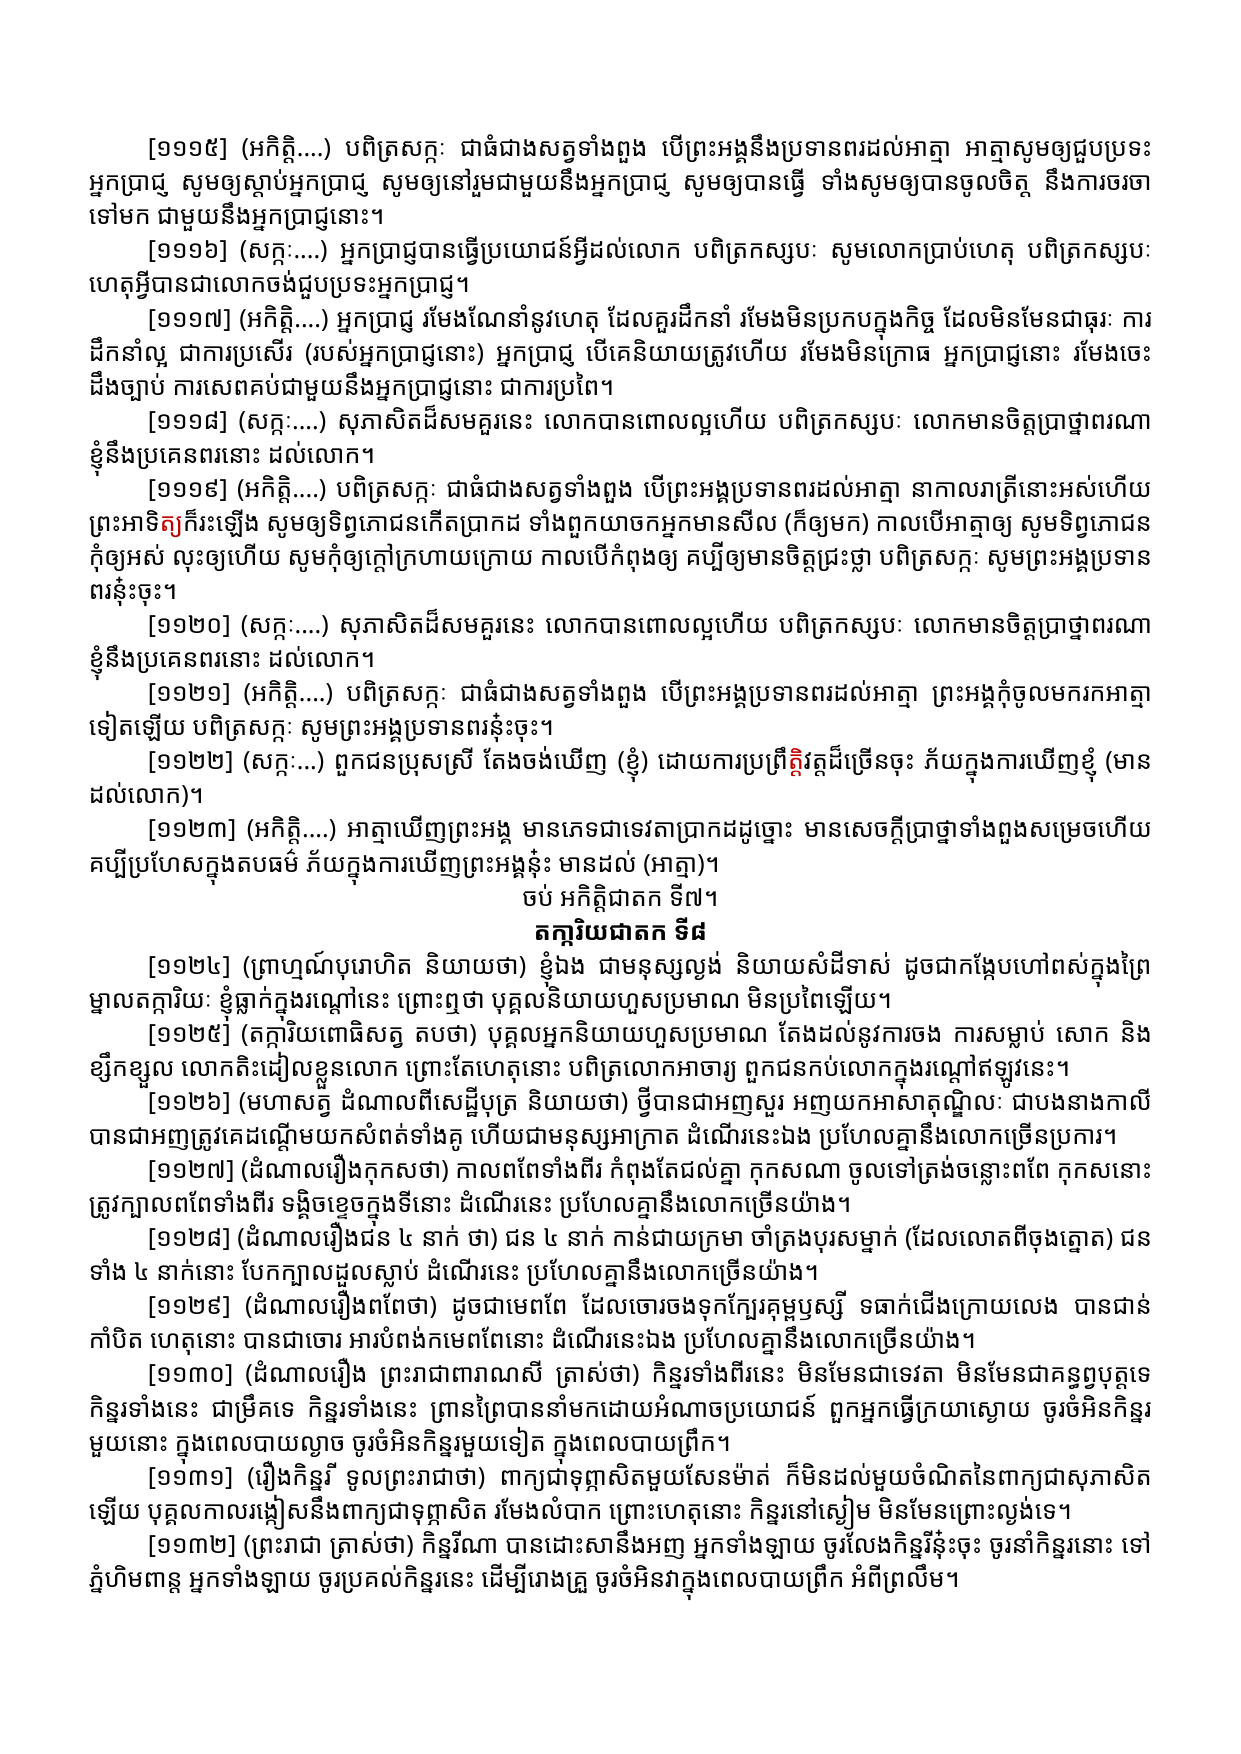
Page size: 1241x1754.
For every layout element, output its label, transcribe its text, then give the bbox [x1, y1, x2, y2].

text [១១២៣] (អកិតិ្ត....) អាត្មាឃើញព្រះអង្គ មានភេទជាទេវតា​ប្រាកដ​ដូច្នោះ មាន​សេចក្តី​ប្រាថ្នា​ទាំងពួង​សម្រេច​ហើយ គប្បី​ប្រហែស​ក្នុង​តបធម៌ ភ័យក្នុង​ការឃើញ​ព្រះអង្គ​នុ៎ះ មានដល់ (អាត្មា)។ [88, 811, 1152, 879]
text [១១២៥] (តក្ការិយពោធិសត្វ តបថា) បុគ្គលអ្នកនិយាយ​ហួសប្រមាណ​ តែង​ដល់នូវ​ការចង ការសម្លាប់ សោក និងខ្សឹកខ្សួល លោក​តិះដៀល​ខ្លួនលោក ព្រោះ​តែហេតុនោះ បពិត្រ​លោក​អាចារ្យ ពួកជន​កប់លោក​ក្នុងរណ្តៅ​ឥឡូវនេះ។ [88, 1016, 1152, 1084]
text [១១៣០] (ដំណាលរឿង ព្រះរាជាពារាណសី ត្រាស់ថា) កិន្នរ​ទាំងពីរនេះ មិនមែន​ជាទេវតា មិនមែន​ជាគន្ធព្វបុត្ត​ទេ កិន្នរ​ទាំងនេះ ជាម្រឹគទេ កិន្នរ​ទាំងនេះ ព្រាន​ព្រៃបាន​នាំមក​ដោយ​អំណាច​ប្រយោជន៍ ពួកអ្នកធ្វើ​ក្រយាស្ងោយ ចូរ​ចំអិន​កិន្នរ​មួយ​នោះ ក្នុងពេល​បាយល្ងាច ចូរចំអិន​កិន្នរ​មួយទៀត ក្នុងពេល​បាយព្រឹក។ [88, 1356, 1152, 1458]
text [១១១៥] (អកិត្តិ....) បពិត្រសក្កៈ ជាធំជាងសត្វទាំងពួង បើព្រះអង្គ​នឹងប្រទានពរ​ដល់អាត្មា អាត្មាសូម​ឲ្យជួបប្រទះ​អ្នកប្រាជ្ញ សូមឲ្យ​ស្តាប់អ្នក​ប្រាជ្ញ សូមឲ្យ​នៅរួម​ជាមួយ​នឹង​អ្នកប្រាជ្ញ សូមឲ្យបាន​ធ្វើ ទាំងសូម​ឲ្យបាន​ចូលចិត្ត នឹងការ​ចរចា​ទៅមក ជាមួយ​នឹងអ្នក​ប្រាជ្ញនោះ។ [88, 130, 1152, 232]
text តកា្ករិយជាតក ទី៨ [88, 913, 1152, 947]
text [១១១៩] (អកិត្តិ....) បពិត្រសក្កៈ ជាធំជាងសត្វទាំងពួង បើព្រះអង្គ​ប្រទានពរ​ដល់​អាត្មា នាកាល​រាត្រីនោះ​អស់​ហើយ ព្រះអាទិត្យ​ក៏រះឡើង សូមឲ្យ​ទិព្វភោជន​កើតប្រាកដ ទាំង​ពួកយាចក​អ្នកមាន​សីល (ក៏ឲ្យមក) កាលបើ​អាត្មាឲ្យ សូម​ទិព្វភោជន​កុំឲ្យអស់ លុះឲ្យ​ហើយ សូមកុំ​ឲ្យក្តៅ​ក្រហាយ​ក្រោយ កាលបើ​កំពុងឲ្យ គប្បីឲ្យ​មានចិត្ត​ជ្រះថ្លា បពិត្រ​សក្កៈ សូមព្រះអង្គ​ប្រទានពរនុ៎ះ​ចុះ។ [88, 471, 1152, 607]
text [១១២៩] (ដំណាលរឿងពពែថា) ដូចជាមេពពែ ដែលចោរចង​ទុកក្បែរ​គុម្ពឫស្សី ទធាក់​ជើងក្រោយ​លេង បាន​ជាន់កាំបិត ហេតុនោះ បាន​ជាចោរ អារបំពង់​កមេពពែ​នោះ ដំណើរ​នេះឯង ​ប្រហែលគ្នា​នឹងលោក​ច្រើនយ៉ាង។ [88, 1288, 1152, 1356]
text [១១២៨] (ដំណាលរឿងជន ៤ នាក់ ថា) ជន ៤ នាក់ កាន់ជាយ​ក្រមា ចាំ​ត្រង​បុរសម្នាក់ (ដែលលោត​ពីចុងត្នោត) ជនទាំង ៤ នាក់នោះ បែកក្បាល​ដួលស្លាប់ ដំណើរនេះ ប្រហែល​គ្នានឹងលោក​ច្រើនយ៉ាង។ [88, 1220, 1152, 1288]
text [១១៣២] (ព្រះរាជា ត្រាស់ថា) កិន្នរីណា បាន​ដោះសា​នឹងអញ អ្នកទាំងឡាយ ចូរលែង​កិន្នរី​នុ៎ះចុះ ចូរនាំ​កិន្នរនោះ ទៅភ្នំ​ហិមពាន្ត អ្នក​ទាំងឡាយ ចូរប្រគល់​កិន្នរនេះ ដើម្បី​រោងគ្រួ ចូរចំអិនវា​ក្នុងពេល​បាយព្រឹក អំពីព្រលឹម។ [88, 1526, 1152, 1594]
text [១១១៦] (សក្កៈ....) អ្នកប្រាជ្ញបានធ្វើប្រយោជន៍អ្វី​ដល់លោក បពិត្រ​កស្សបៈ សូមលោក​ប្រាប់ហេតុ បពិត្រ​កស្សបៈ ហេតុអ្វីបាន​ជាលោក​ចង់ជួប​ប្រទះ​អ្នកប្រាជ្ញ។ [88, 232, 1152, 300]
text [១១២១] (អកិត្តិ....) បពិត្រសក្កៈ ជាធំជាងសត្វទាំងពួង បើព្រះអង្គ​ប្រទានពរ​ដល់​អាត្មា ព្រះអង្គ​កុំចូលមក​រកអាត្មា​ទៀតឡើយ បពិត្រ​សក្កៈ សូមព្រះអង្គ​ប្រទានពរ​នុ៎ះចុះ។ [88, 675, 1152, 743]
text [១១២៧] (ដំណាលរឿងកុកសថា) កាលពពែទាំងពីរ កំពុងតែ​ជល់គ្នា កុកសណា ចូលទៅ​ត្រង់ចន្លោះ​ពពែ កុកសនោះ ត្រូវក្បាល​ពពែទាំងពីរ ទង្គិចខ្ទេច​ក្នុងទីនោះ ដំណើរ​នេះ ប្រហែលគ្នា​នឹងលោក​ច្រើនយ៉ាង។ [88, 1152, 1152, 1220]
text [១១១៨] (សក្កៈ....) សុភាសិតដ៏សមគួរនេះ លោកបាន​ពោលល្អ​ហើយ ​បពិត្រ​​កស្សបៈ លោកមាន​ចិត្តប្រាថ្នា​ពរណា ខ្ញុំនឹងប្រគេន​ពរនោះ ដល់លោក។ [88, 402, 1152, 471]
text ចប់ អកិត្តិជាតក ទី៧។ [88, 879, 1152, 913]
text [១១១៧] (អកិត្តិ....) អ្នកប្រាជ្ញ រមែង​ណែនាំនូវហេតុ ដែលគួរដឹកនាំ រមែង​មិន​ប្រកប​ក្នុងកិច្ច ដែលមិន​មែនជាធុរៈ ការដឹក​នាំល្អ ជាការ​ប្រសើរ (របស់​អ្នកប្រាជ្ញ​នោះ) អ្នកប្រាជ្ញ បើគេ​និយាយ​ត្រូវ​ហើយ រមែង​មិនក្រោធ អ្នកប្រាជ្ញនោះ រមែង​ចេះ​ដឹងច្បាប់ ការសេព​គប់ជាមួយ​នឹងអ្នក​ប្រាជ្ញនោះ ជាការប្រពៃ។ [88, 300, 1152, 402]
text [១១៣១] (រឿងកិន្នរី ទូលព្រះរាជាថា) ពាក្យជាទុព្ភាសិត​មួយសែនម៉ាត់ ក៏មិន​ដល់មួយ​ចំណិត​នៃពាក្យ​ជាសុភាសិត​ឡើយ បុគ្គល​កាលរង្កៀស​នឹងពាក្យជា​ទុព្ភាសិត រមែង​លំបាក ព្រោះ​ហេតុនោះ កិន្នរ​នៅស្ងៀម មិនមែន​ព្រោះល្ងង់ទេ។ [88, 1458, 1152, 1526]
text [១១២០] (សក្កៈ....) សុភាសិតដ៏សមគួរនេះ លោកបាន​ពោលល្អ​ហើយ បពិត្រ​​កស្សបៈ លោកមាន​ចិត្តប្រាថ្នា​ពរណា ខ្ញុំនឹង​ប្រគេនពរ​នោះ ដល់លោក។ [88, 607, 1152, 675]
text [១១២២] (សក្កៈ...) ពួកជនប្រុសស្រី តែងចង់ឃើញ (ខ្ញុំ) ដោយការ​ប្រព្រឹត្តិ​វត្តដ៏​ច្រើនចុះ ភ័យក្នុង​ការឃើញខ្ញុំ (មាន​ដល់លោក)។ [88, 743, 1152, 811]
text [១១២៦] (មហាសត្វ ដំណាលពីសេដ្ឋីបុត្រ និយាយថា) ថ្វីបាន​ជាអញសួរ អញយក​អាសាតុណ្ឌិលៈ ជាបង​នាងកាលី បាន​ជាអញ​ត្រូវគេ​ដណ្តើម​យកសំពត់​ទាំងគូ ​ហើយ​ជា​មនុស្ស​អាក្រាត ដំណើរ​នេះឯង ប្រហែលគ្នា​នឹងលោក​ច្រើនប្រការ។ [88, 1084, 1152, 1152]
text [១១២៤] (ព្រាហ្មណ៍បុរោហិត និយាយថា) ខ្ញុំឯង ជាមនុស្សល្ងង់ និយាយ​សំដីទាស់ ដូចជា​កង្កែប​ហៅពស់​ក្នុងព្រៃ ម្នាល​តក្ការិយៈ ខ្ញុំធ្លាក់ក្នុង​រណ្តៅនេះ ព្រោះឮថា បុគ្គល​និយាយ​ហួសប្រមាណ មិនប្រពៃ​ឡើយ។ [88, 947, 1152, 1016]
